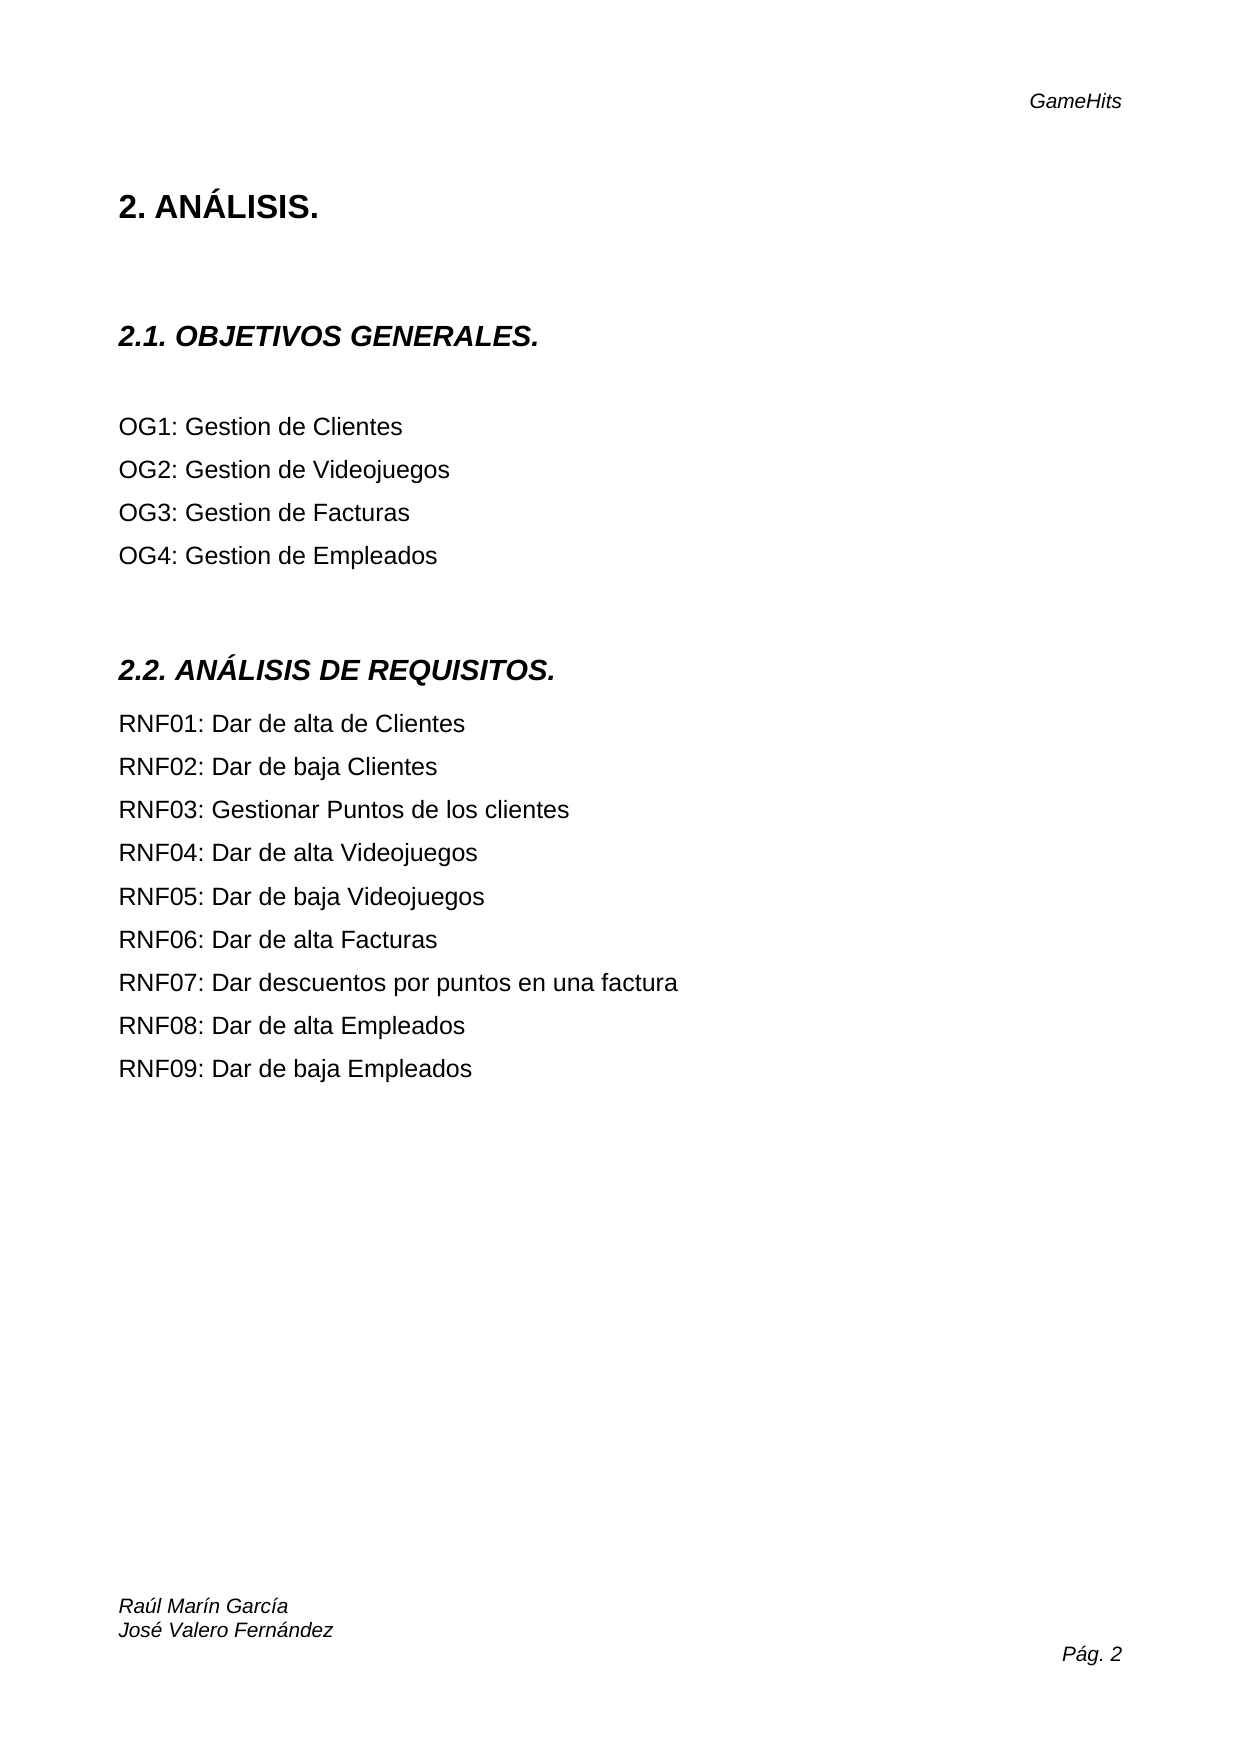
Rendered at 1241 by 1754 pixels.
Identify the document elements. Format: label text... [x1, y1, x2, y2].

text RNF05: Dar de baja Videojuegos [118, 882, 1122, 910]
text OG1: Gestion de Clientes [118, 412, 1122, 441]
text RNF06: Dar de alta Facturas [118, 925, 1122, 953]
subtitle 2.2. ANÁLISIS DE REQUISITOS. [118, 652, 1122, 686]
text RNF01: Dar de alta de Clientes [118, 709, 1122, 738]
text RNF08: Dar de alta Empleados [118, 1011, 1122, 1040]
text RNF03: Gestionar Puntos de los clientes [118, 795, 1122, 824]
text OG3: Gestion de Facturas [118, 498, 1122, 527]
text RNF02: Dar de baja Clientes [118, 752, 1122, 781]
text OG2: Gestion de Videojuegos [118, 455, 1122, 484]
text RNF04: Dar de alta Videojuegos [118, 838, 1122, 867]
subtitle 2.1. OBJETIVOS GENERALES. [118, 319, 1122, 353]
text OG4: Gestion de Empleados [118, 541, 1122, 570]
subtitle 2. ANÁLISIS. [118, 187, 1122, 226]
text RNF09: Dar de baja Empleados [118, 1054, 1122, 1083]
text RNF07: Dar descuentos por puntos en una factura [118, 968, 1122, 997]
